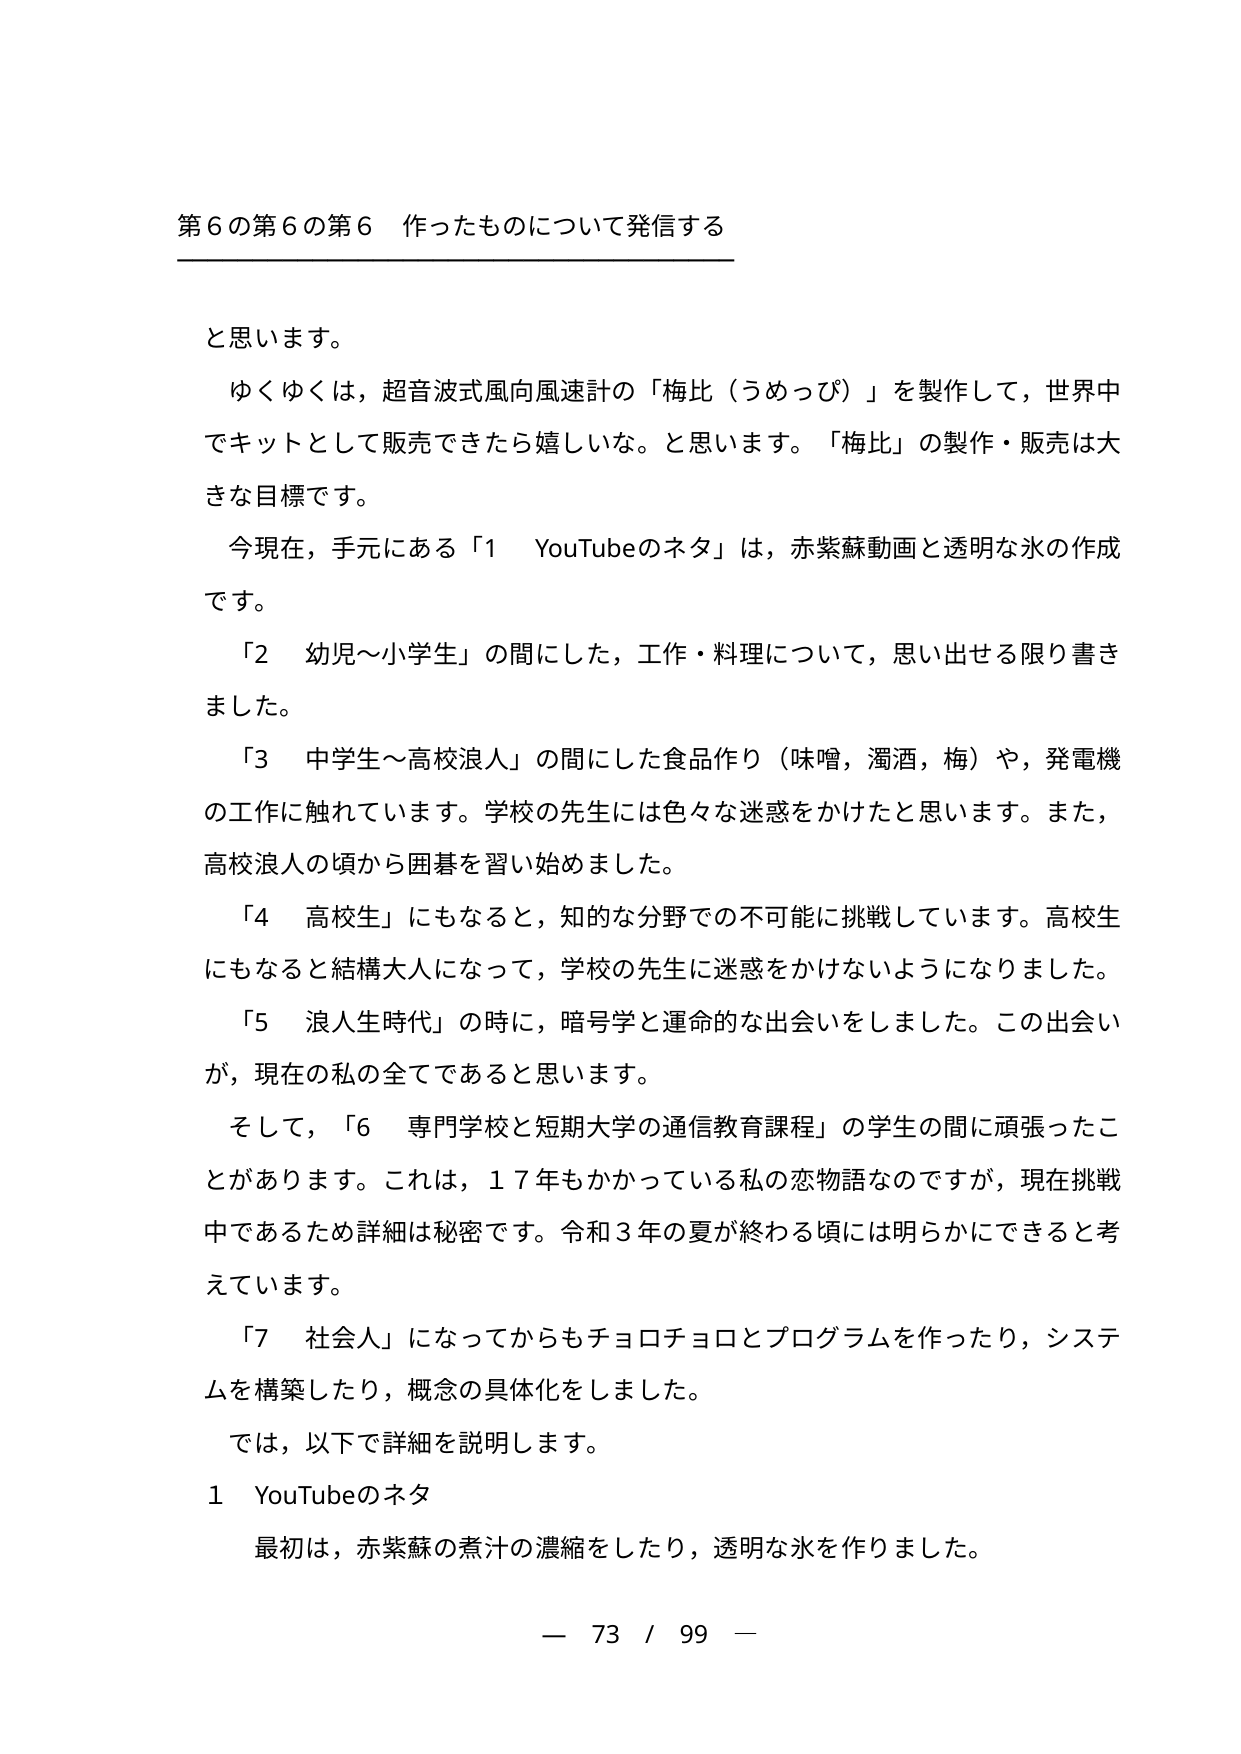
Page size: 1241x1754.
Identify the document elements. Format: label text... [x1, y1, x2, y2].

text 「２ 幼児〜小学生」の間にした，工作・料理について，思い出せる限り書きました。 [196, 626, 1122, 731]
text 「７ 社会人」になってからもチョロチョロとプログラムを作ったり，システムを構築したり，概念の具体化をしました。 [196, 1310, 1122, 1415]
text そして，「６ 専門学校と短期大学の通信教育課程」の学生の間に頑張ったことがあります。これは，１７年もかかっている私の恋物語なのですが，現在挑戦中であるため詳細は秘密です。令和３年の夏が終わる頃には明らかにできると考えています。 [196, 1099, 1122, 1310]
text 最初は，赤紫蘇の煮汁の濃縮をしたり，透明な氷を作りました。 [221, 1520, 1122, 1573]
subtitle YouTubeのネタ [199, 1468, 1122, 1520]
text 今現在，手元にある「１ YouTubeのネタ」は，赤紫蘇動画と透明な氷の作成です。 [196, 521, 1122, 626]
text では，以下で詳細を説明します。 [196, 1415, 1122, 1468]
text ゆくゆくは，超音波式風向風速計の「梅比（うめっぴ）」を製作して，世界中でキットとして販売できたら嬉しいな。と思います。「梅比」の製作・販売は大きな目標です。 [196, 363, 1122, 521]
text 「５ 浪人生時代」の時に，暗号学と運命的な出会いをしました。この出会いが，現在の私の全てであると思います。 [196, 994, 1122, 1099]
text 「３ 中学生〜高校浪人」の間にした食品作り（味噌，濁酒，梅）や，発電機の工作に触れています。学校の先生には色々な迷惑をかけたと思います。また，高校浪人の頃から囲碁を習い始めました。 [196, 731, 1122, 889]
text と思います。 [196, 310, 1122, 363]
text 「４ 高校生」にもなると，知的な分野での不可能に挑戦しています。高校生にもなると結構大人になって，学校の先生に迷惑をかけないようになりました。 [196, 889, 1122, 994]
